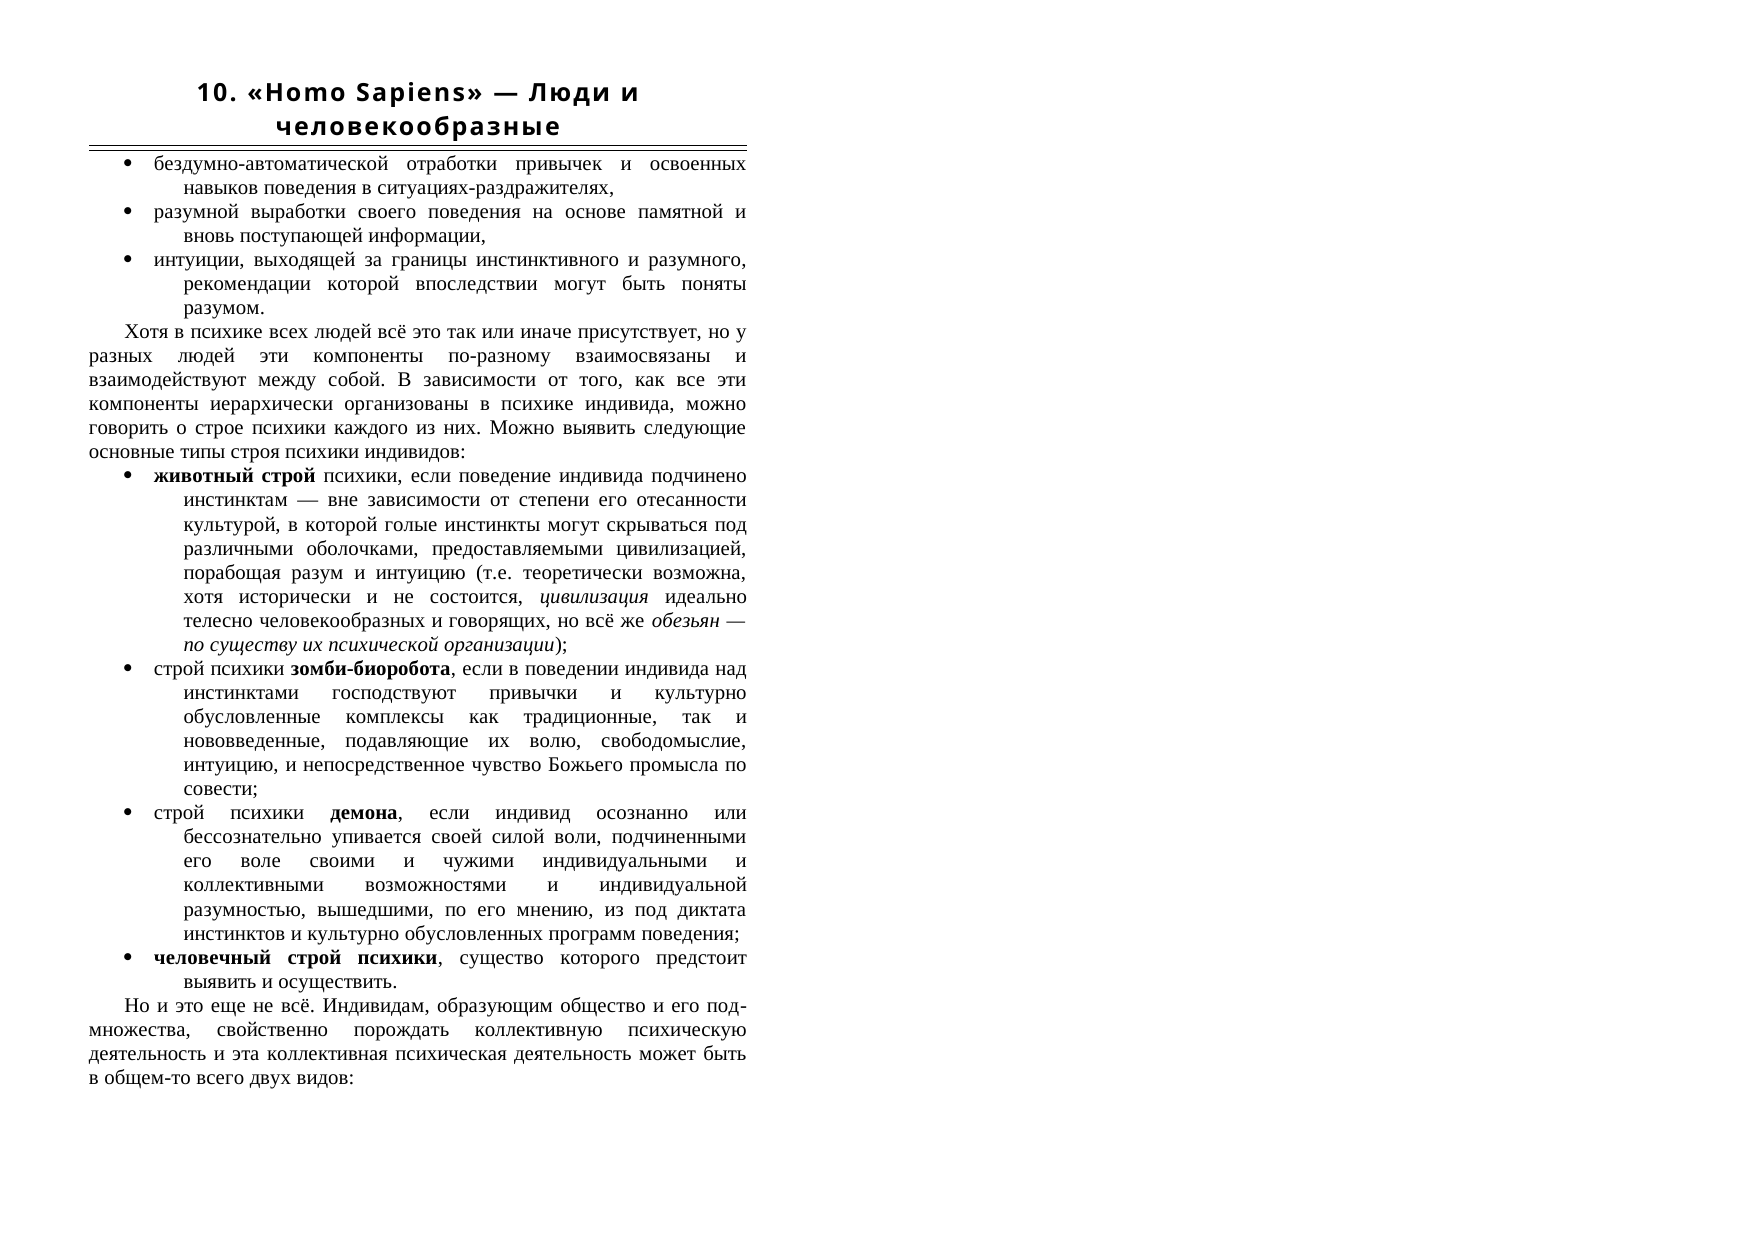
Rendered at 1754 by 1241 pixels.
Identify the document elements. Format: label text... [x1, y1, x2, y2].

list строй психики демона, если индивид осознанно или бессознательно упивается своей силой воли, подчиненными его воле своими и чужими индивидуальными и коллективными возможностями и индивидуальной разумностью, вышедшими, по его мнению, из под диктата инстинктов и культурно обусловленных программ поведения; [124, 800, 747, 944]
list бездумно-автоматической отработки привычек и освоенных навыков поведения в ситуациях-раздражителях, [124, 151, 747, 198]
list разумной выработки своего поведения на основе памятной и вновь поступающей информации, [124, 198, 747, 247]
list строй психики зомби-биоробота, если в поведении индивида над инстинктами господствуют привычки и культурно обусловленные комплексы как традиционные, так и нововведенные, подавляющие их волю, свободомыслие, интуицию, и непосредственное чувство Божьего промысла по совести; [124, 656, 747, 800]
text Но и это еще не всё. Индивидам, образующим общество и его под­множества, свойственно порождать коллективную психическую деятельность и эта коллективная психическая деятельность может быть в общем-то всего двух видов: [89, 993, 747, 1089]
text Хотя в психике всех людей всё это так или иначе присутствует, но у разных людей эти компоненты по-разному взаимосвязаны и взаимодействуют между собой. В зависимости от того, как все эти компоненты иерархически организованы в психике индивида, можно говорить о строе психики каждого из них. Можно выявить следующие основные типы строя психики индивидов: [89, 319, 747, 463]
list человечный строй психики, существо которого предстоит выявить и осуществить. [124, 944, 747, 993]
list интуиции, выходящей за границы инстинктивного и разумного, рекомендации которой впоследствии могут быть поняты разумом. [124, 247, 747, 319]
list животный строй психики, если поведение индивида подчинено инстинктам — вне зависимости от степени его отесанности культурой, в которой голые инстинкты могут скрываться под различными оболочками, предоставляемыми цивилизацией, порабощая разум и интуицию (т.е. теоретически возможна, хотя исторически и не состоится, цивилизация идеально телесно человеко­образ­ных и говорящих, но всё же обезьян — по существу их психической организации); [124, 463, 747, 656]
